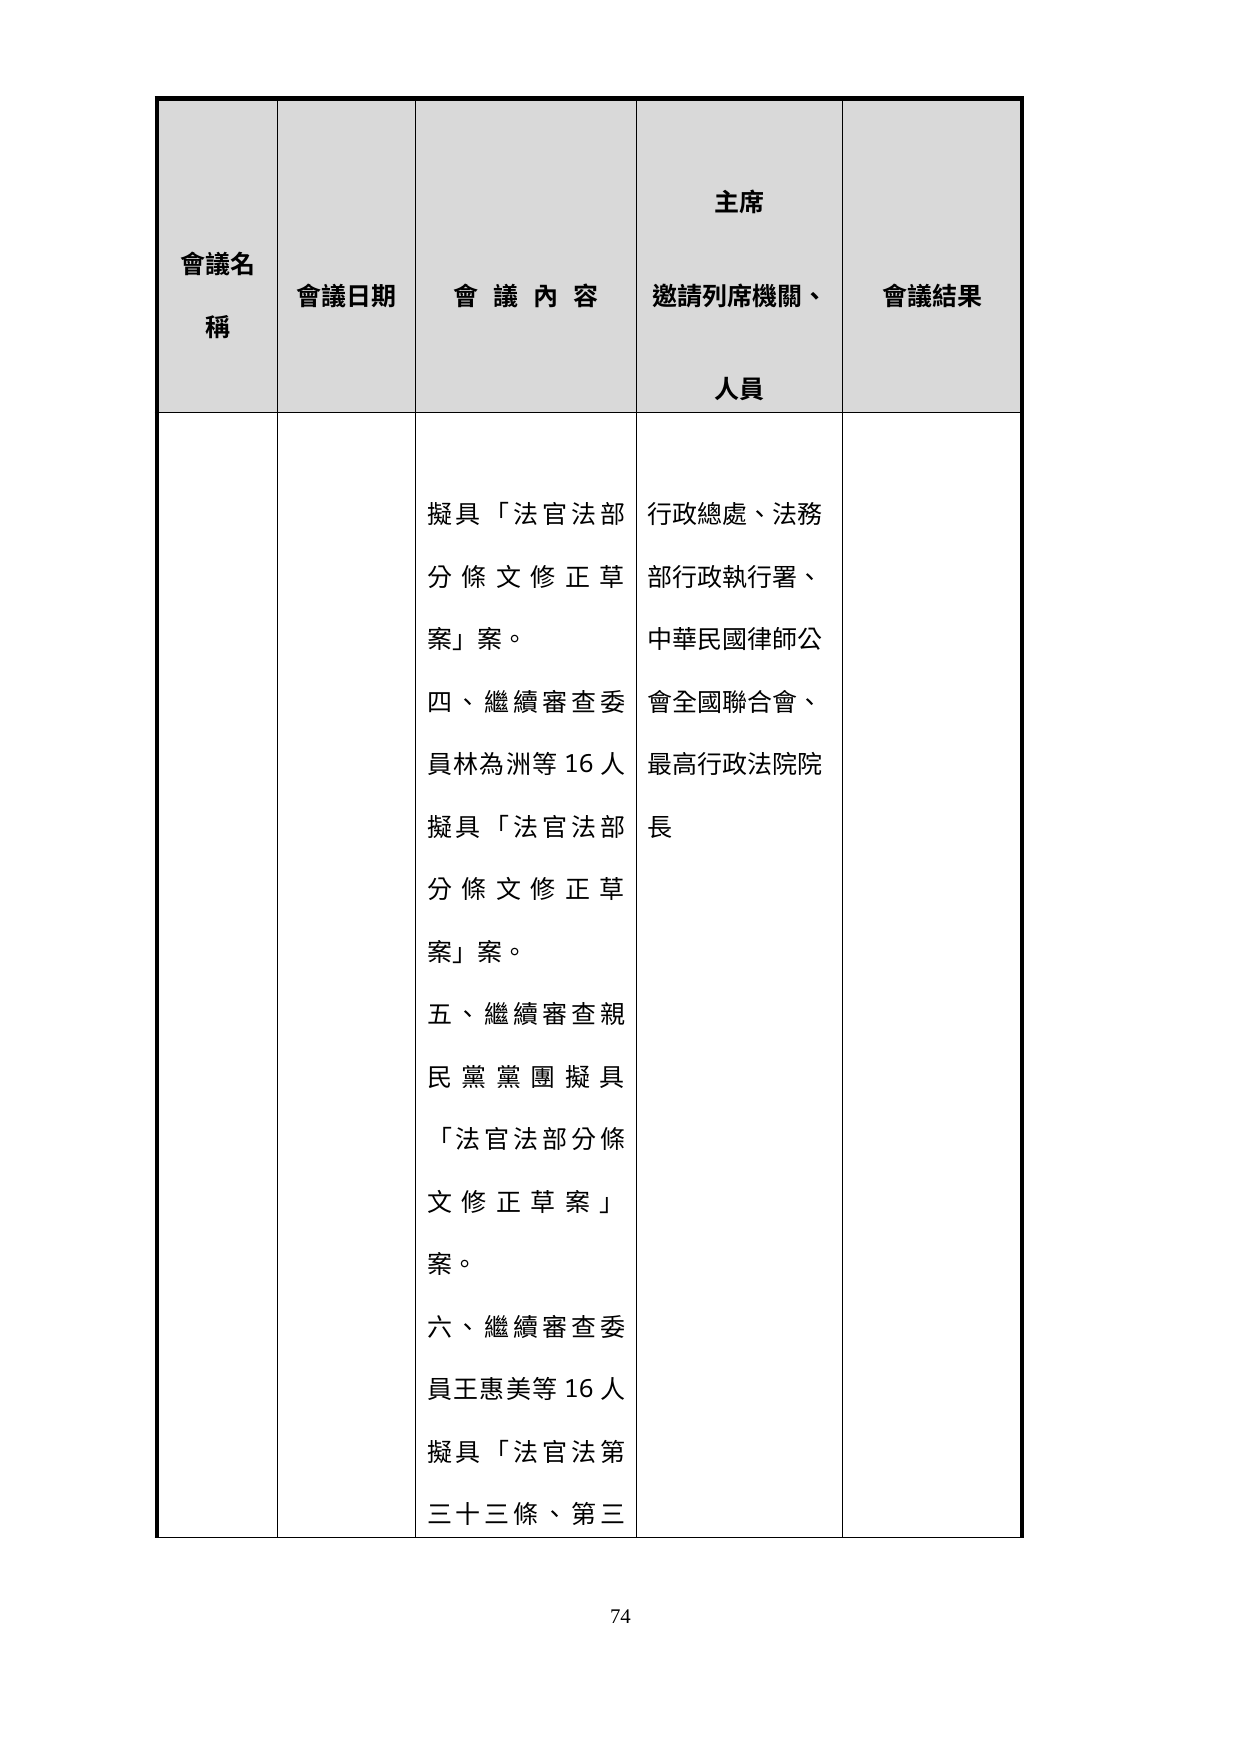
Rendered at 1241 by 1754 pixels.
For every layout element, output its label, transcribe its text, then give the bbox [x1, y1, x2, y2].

table_header 主席 邀請列席機關、 人員 [637, 101, 842, 412]
table_cell [278, 413, 415, 1537]
table_cell 行政總處、法務部行政執行署、中華民國律師公會全國聯合會、最高行政法院院長 [637, 413, 842, 1537]
table_header 會議內容 [416, 101, 636, 412]
table_header 會議名稱 [159, 101, 277, 412]
table_header 會議結果 [843, 101, 1020, 412]
table_cell [159, 413, 277, 1537]
table_cell 擬具「法官法部分條文修正草案」案。 四、繼續審查委員林為洲等16人擬具「法官法部分條文修正草案」案。 五、繼續審查親民黨黨團擬具「法官法部分條文修正草案」案。 六、繼續審查委員王惠美等16人擬具「法官法第三十三條、第三 [416, 413, 636, 1537]
table_cell [843, 413, 1020, 1537]
table_header 會議日期 [278, 101, 415, 412]
